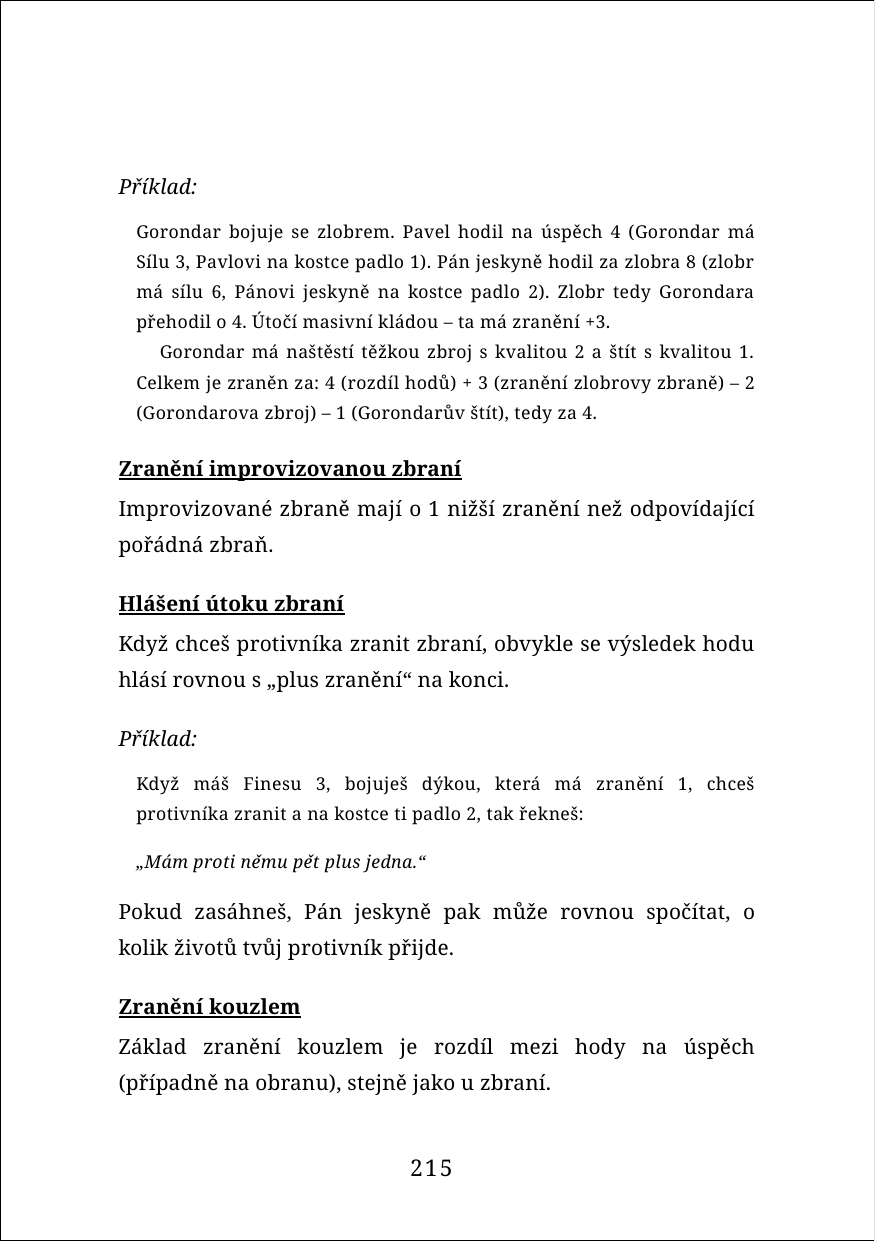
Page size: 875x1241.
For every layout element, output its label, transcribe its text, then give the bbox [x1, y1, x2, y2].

subtitle Zranění improvizovanou zbraní [118, 454, 756, 483]
text Pokud zasáhneš, Pán jeskyně pak může rovnou spočítat, o kolik životů tvůj protivník přijde. [118, 897, 756, 961]
subtitle Hlášení útoku zbraní [118, 589, 756, 617]
text „Mám proti němu pět plus jedna.“ [136, 849, 756, 873]
text Když chceš protivníka zranit zbraní, obvykle se výsledek hodu hlásí rovnou s „plus zranění“ na konci. [118, 629, 756, 693]
text Improvizované zbraně mají o 1 nižší zranění než odpovídající pořádná zbraň. [118, 494, 756, 558]
text Gorondar bojuje se zlobrem. Pavel hodil na úspěch 4 (Gorondar má Sílu 3, Pavlovi na kostce padlo 1). Pán jeskyně hodil za zlobra 8 (zlobr má sílu 6, Pánovi jeskyně na kostce padlo 2). Zlobr tedy Gorondara přehodil o 4. Útočí masivní kládou – ta má zranění +3. Gorondar má naštěstí těžkou zbroj s kvalitou 2 a štít s kvalitou 1. Celkem je zraněn za: 4 (rozdíl hodů) + 3 (zranění zlobrovy zbraně) – 2 (Gorondarova zbroj) – 1 (Gorondarův štít), tedy za 4. [136, 219, 756, 424]
text Příklad: [118, 172, 756, 200]
text Základ zranění kouzlem je rozdíl mezi hody na úspěch (případně na obranu), stejně jako u zbraní. [118, 1032, 756, 1096]
text Příklad: [118, 724, 756, 752]
subtitle Zranění kouzlem [118, 992, 756, 1020]
text Když máš Finesu 3, bojuješ dýkou, která má zranění 1, chceš protivníka zranit a na kostce ti padlo 2, tak řekneš: [136, 771, 756, 826]
